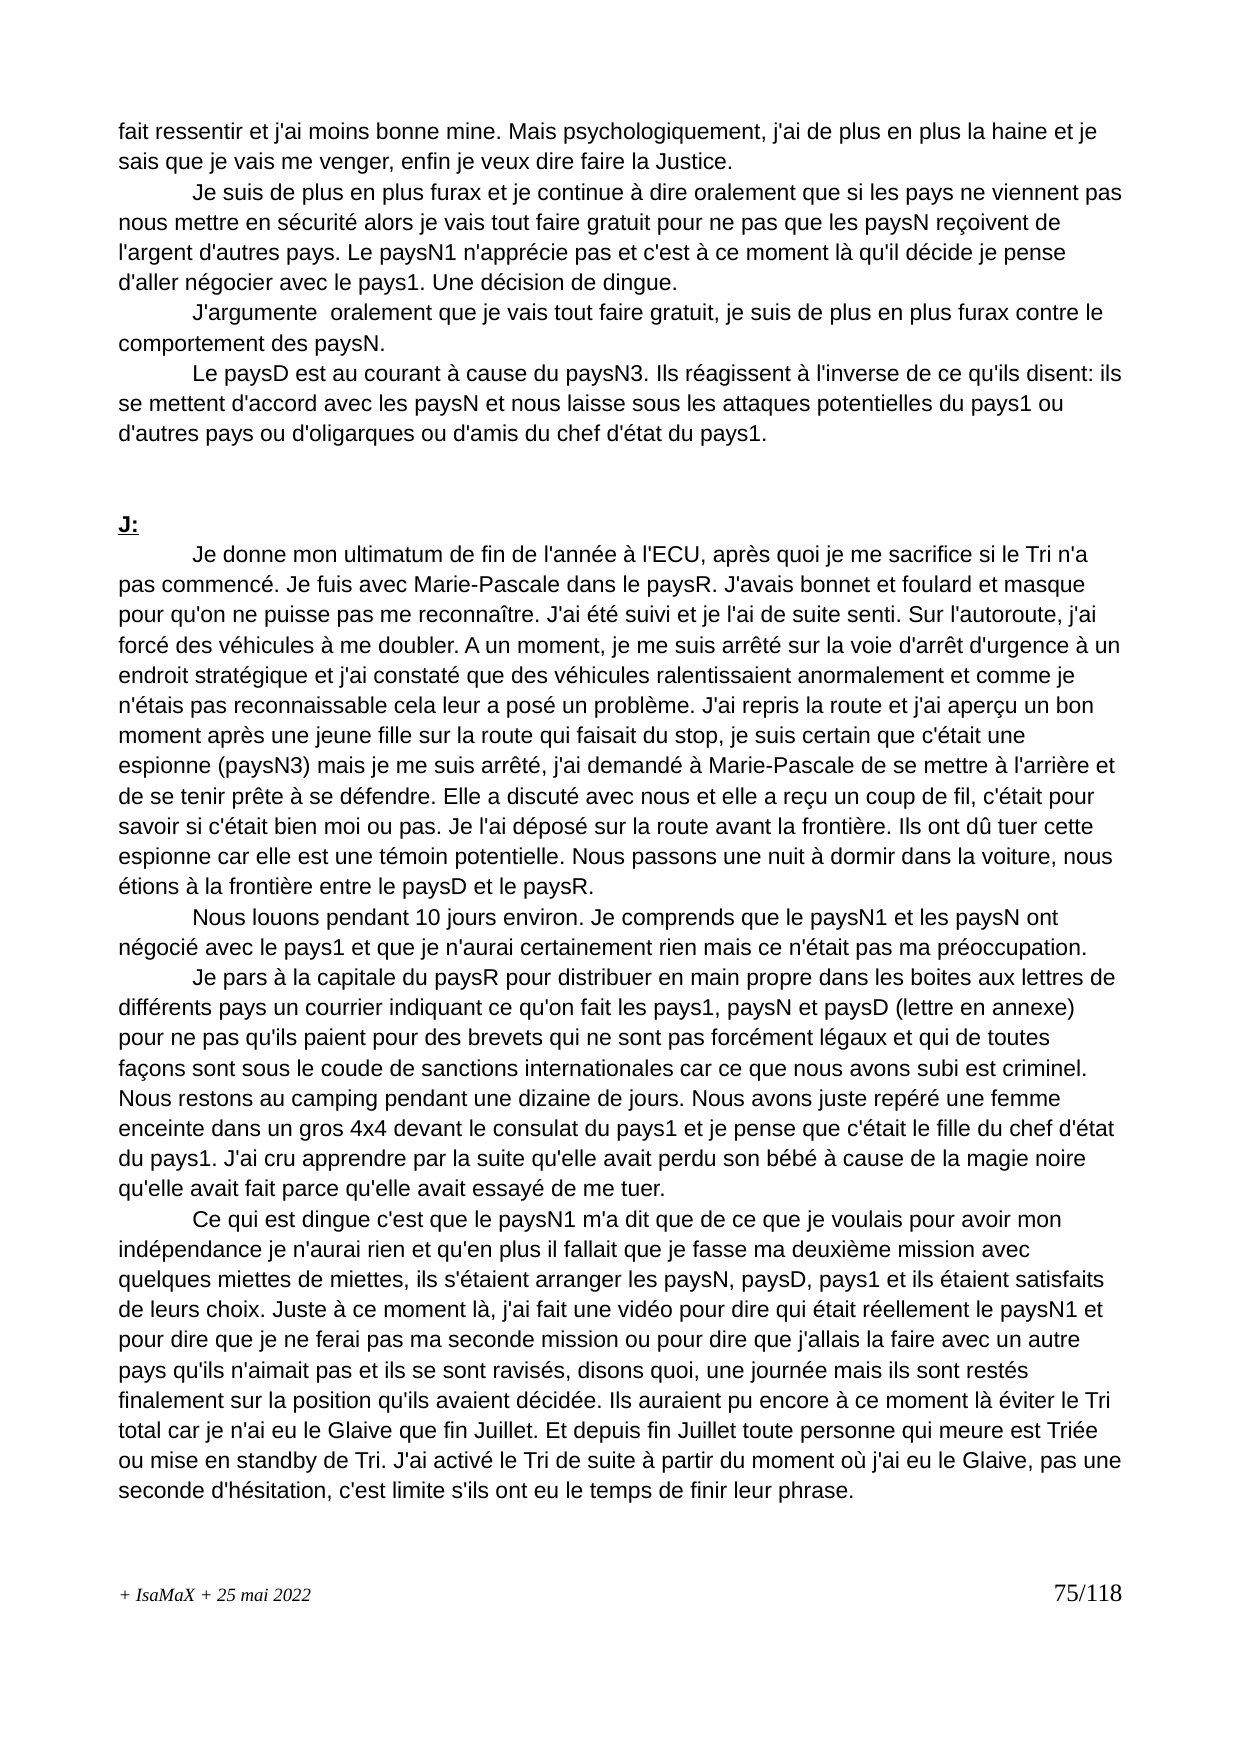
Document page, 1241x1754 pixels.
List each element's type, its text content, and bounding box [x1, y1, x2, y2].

text fait ressentir et j'ai moins bonne mine. Mais psychologiquement, j'ai de plus en plus la haine et je sais que je vais me venger, enfin je veux dire faire la Justice. [118, 118, 1122, 175]
text J: [118, 511, 1122, 537]
text Ce qui est dingue c'est que le paysN1 m'a dit que de ce que je voulais pour avoir mon indépendance je n'aurai rien et qu'en plus il fallait que je fasse ma deuxième mission avec quelques miettes de miettes, ils s'étaient arranger les paysN, paysD, pays1 et ils étaient satisfaits de leurs choix. Juste à ce moment là, j'ai fait une vidéo pour dire qui était réellement le paysN1 et pour dire que je ne ferai pas ma seconde mission ou pour dire que j'allais la faire avec un autre pays qu'ils n'aimait pas et ils se sont ravisés, disons quoi, une journée mais ils sont restés finalement sur la position qu'ils avaient décidée. Ils auraient pu encore à ce moment là éviter le Tri total car je n'ai eu le Glaive que fin Juillet. Et depuis fin Juillet toute personne qui meure est Triée ou mise en standby de Tri. J'ai activé le Tri de suite à partir du moment où j'ai eu le Glaive, pas une seconde d'hésitation, c'est limite s'ils ont eu le temps de finir leur phrase. [118, 1206, 1122, 1504]
text Nous louons pendant 10 jours environ. Je comprends que le paysN1 et les paysN ont négocié avec le pays1 et que je n'aurai certainement rien mais ce n'était pas ma préoccupation. [118, 903, 1122, 960]
text J'argumente oralement que je vais tout faire gratuit, je suis de plus en plus furax contre le comportement des paysN. [118, 299, 1122, 356]
text Je donne mon ultimatum de fin de l'année à l'ECU, après quoi je me sacrifice si le Tri n'a pas commencé. Je fuis avec Marie-Pascale dans le paysR. J'avais bonnet et foulard et masque pour qu'on ne puisse pas me reconnaître. J'ai été suivi et je l'ai de suite senti. Sur l'autoroute, j'ai forcé des véhicules à me doubler. A un moment, je me suis arrêté sur la voie d'arrêt d'urgence à un endroit stratégique et j'ai constaté que des véhicules ralentissaient anormalement et comme je n'étais pas reconnaissable cela leur a posé un problème. J'ai repris la route et j'ai aperçu un bon moment après une jeune fille sur la route qui faisait du stop, je suis certain que c'était une espionne (paysN3) mais je me suis arrêté, j'ai demandé à Marie-Pascale de se mettre à l'arrière et de se tenir prête à se défendre. Elle a discuté avec nous et elle a reçu un coup de fil, c'était pour savoir si c'était bien moi ou pas. Je l'ai déposé sur la route avant la frontière. Ils ont dû tuer cette espionne car elle est une témoin potentielle. Nous passons une nuit à dormir dans la voiture, nous étions à la frontière entre le paysD et le paysR. [118, 541, 1122, 900]
text Je pars à la capitale du paysR pour distribuer en main propre dans les boites aux lettres de différents pays un courrier indiquant ce qu'on fait les pays1, paysN et paysD (lettre en annexe) pour ne pas qu'ils paient pour des brevets qui ne sont pas forcément légaux et qui de toutes façons sont sous le coude de sanctions internationales car ce que nous avons subi est criminel. Nous restons au camping pendant une dizaine de jours. Nous avons juste repéré une femme enceinte dans un gros 4x4 devant le consulat du pays1 et je pense que c'était le fille du chef d'état du pays1. J'ai cru apprendre par la suite qu'elle avait perdu son bébé à cause de la magie noire qu'elle avait fait parce qu'elle avait essayé de me tuer. [118, 964, 1122, 1202]
text Je suis de plus en plus furax et je continue à dire oralement que si les pays ne viennent pas nous mettre en sécurité alors je vais tout faire gratuit pour ne pas que les paysN reçoivent de l'argent d'autres pays. Le paysN1 n'apprécie pas et c'est à ce moment là qu'il décide je pense d'aller négocier avec le pays1. Une décision de dingue. [118, 178, 1122, 296]
text Le paysD est au courant à cause du paysN3. Ils réagissent à l'inverse de ce qu'ils disent: ils se mettent d'accord avec les paysN et nous laisse sous les attaques potentielles du pays1 ou d'autres pays ou d'oligarques ou d'amis du chef d'état du pays1. [118, 360, 1122, 447]
